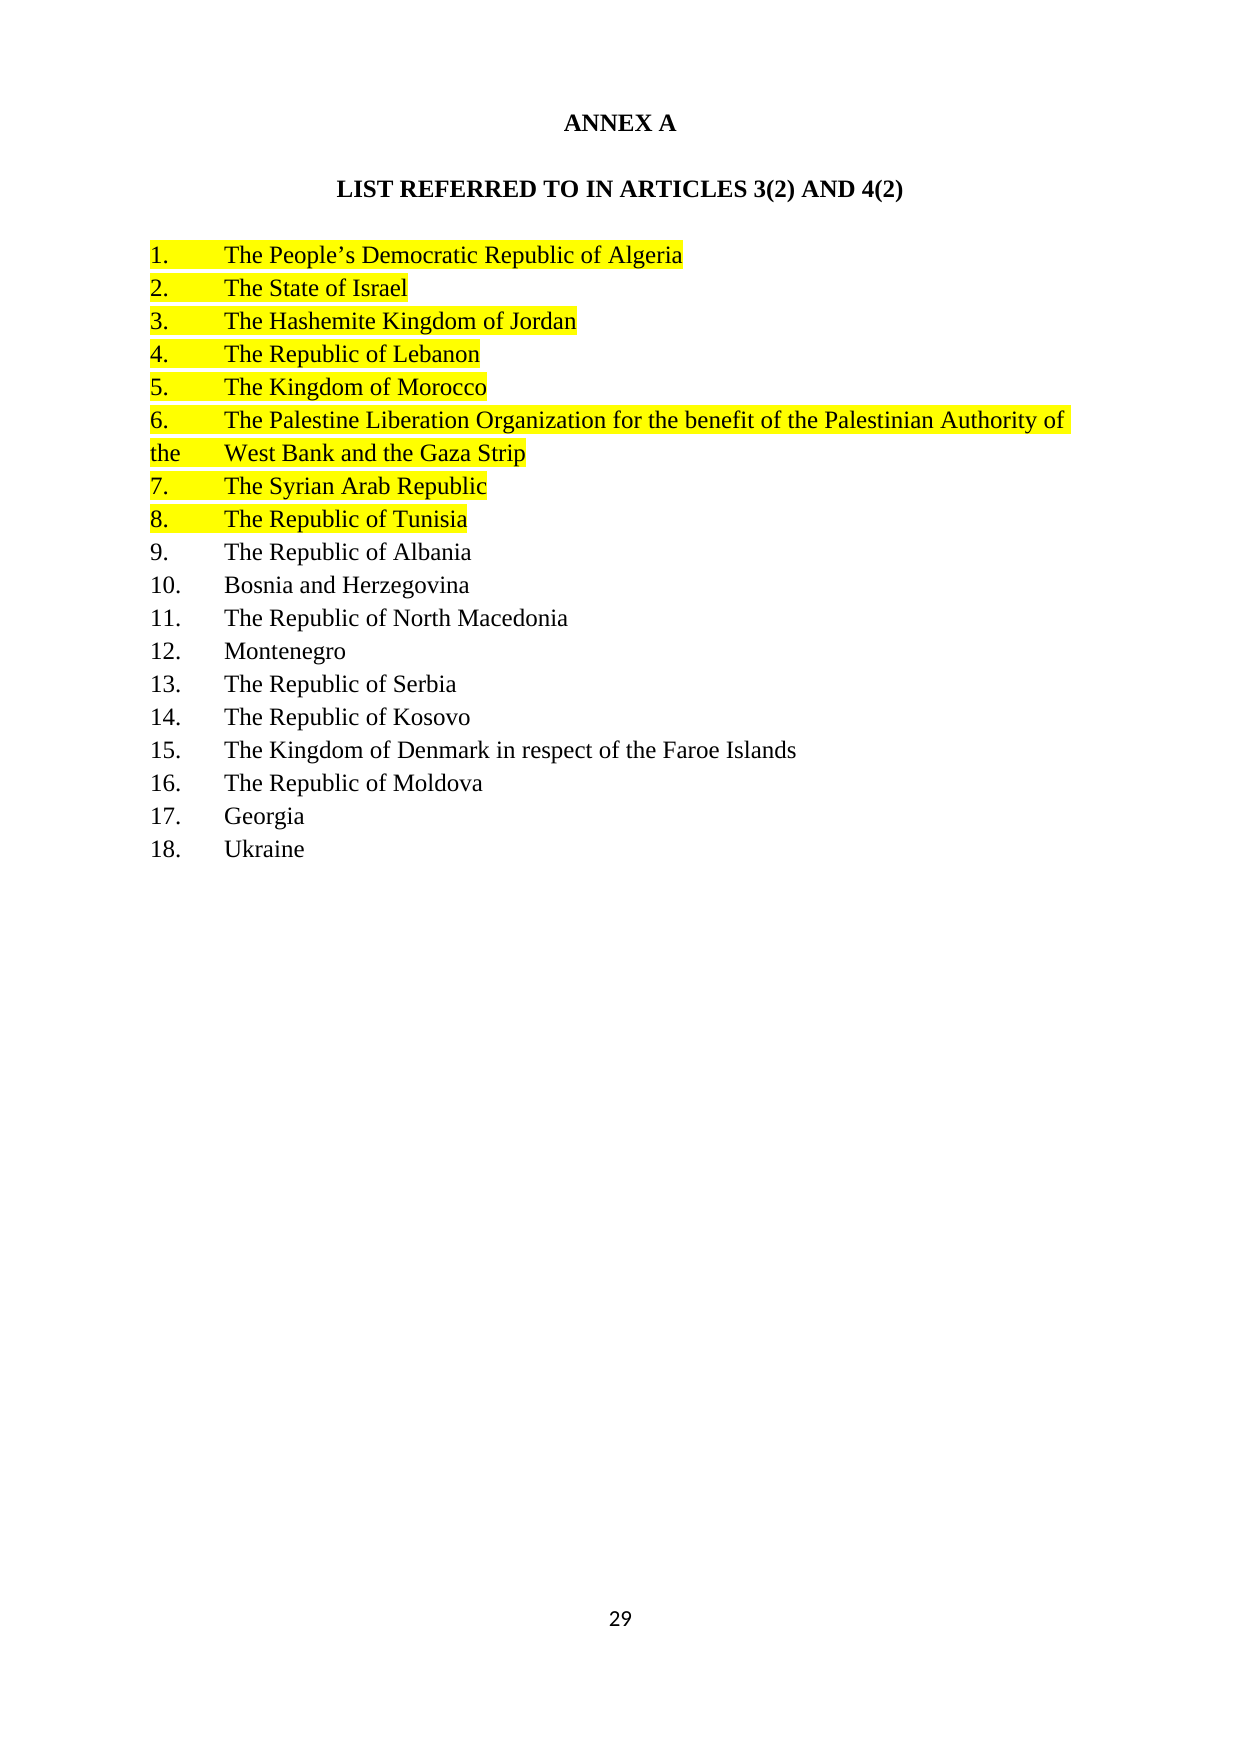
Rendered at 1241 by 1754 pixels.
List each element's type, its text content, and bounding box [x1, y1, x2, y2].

list The Kingdom of Morocco [150, 372, 1090, 401]
list The Hashemite Kingdom of Jordan [150, 306, 1090, 335]
list Bosnia and Herzegovina [150, 570, 1090, 599]
list Montenegro [150, 636, 1090, 665]
text List referred to in Articles 3(2) and 4(2) [150, 174, 1090, 203]
list The Republic of Lebanon [150, 339, 1090, 368]
list The Syrian Arab Republic [150, 471, 1090, 500]
list The Republic of Albania [150, 537, 1090, 566]
list Georgia [150, 801, 1090, 830]
list The Republic of North Macedonia [150, 603, 1090, 632]
list The State of Israel [150, 273, 1090, 302]
list The People’s Democratic Republic of Algeria [150, 240, 1090, 269]
list The Republic of Serbia [150, 669, 1090, 698]
text Annex A [150, 108, 1090, 137]
list The Palestine Liberation Organization for the benefit of the Palestinian Authority of the West Bank and the Gaza Strip [150, 405, 1090, 467]
list The Republic of Tunisia [150, 504, 1090, 533]
list The Kingdom of Denmark in respect of the Faroe Islands [150, 735, 1090, 764]
list The Republic of Moldova [150, 768, 1090, 797]
list Ukraine [150, 834, 1090, 863]
list The Republic of Kosovo [150, 702, 1090, 731]
